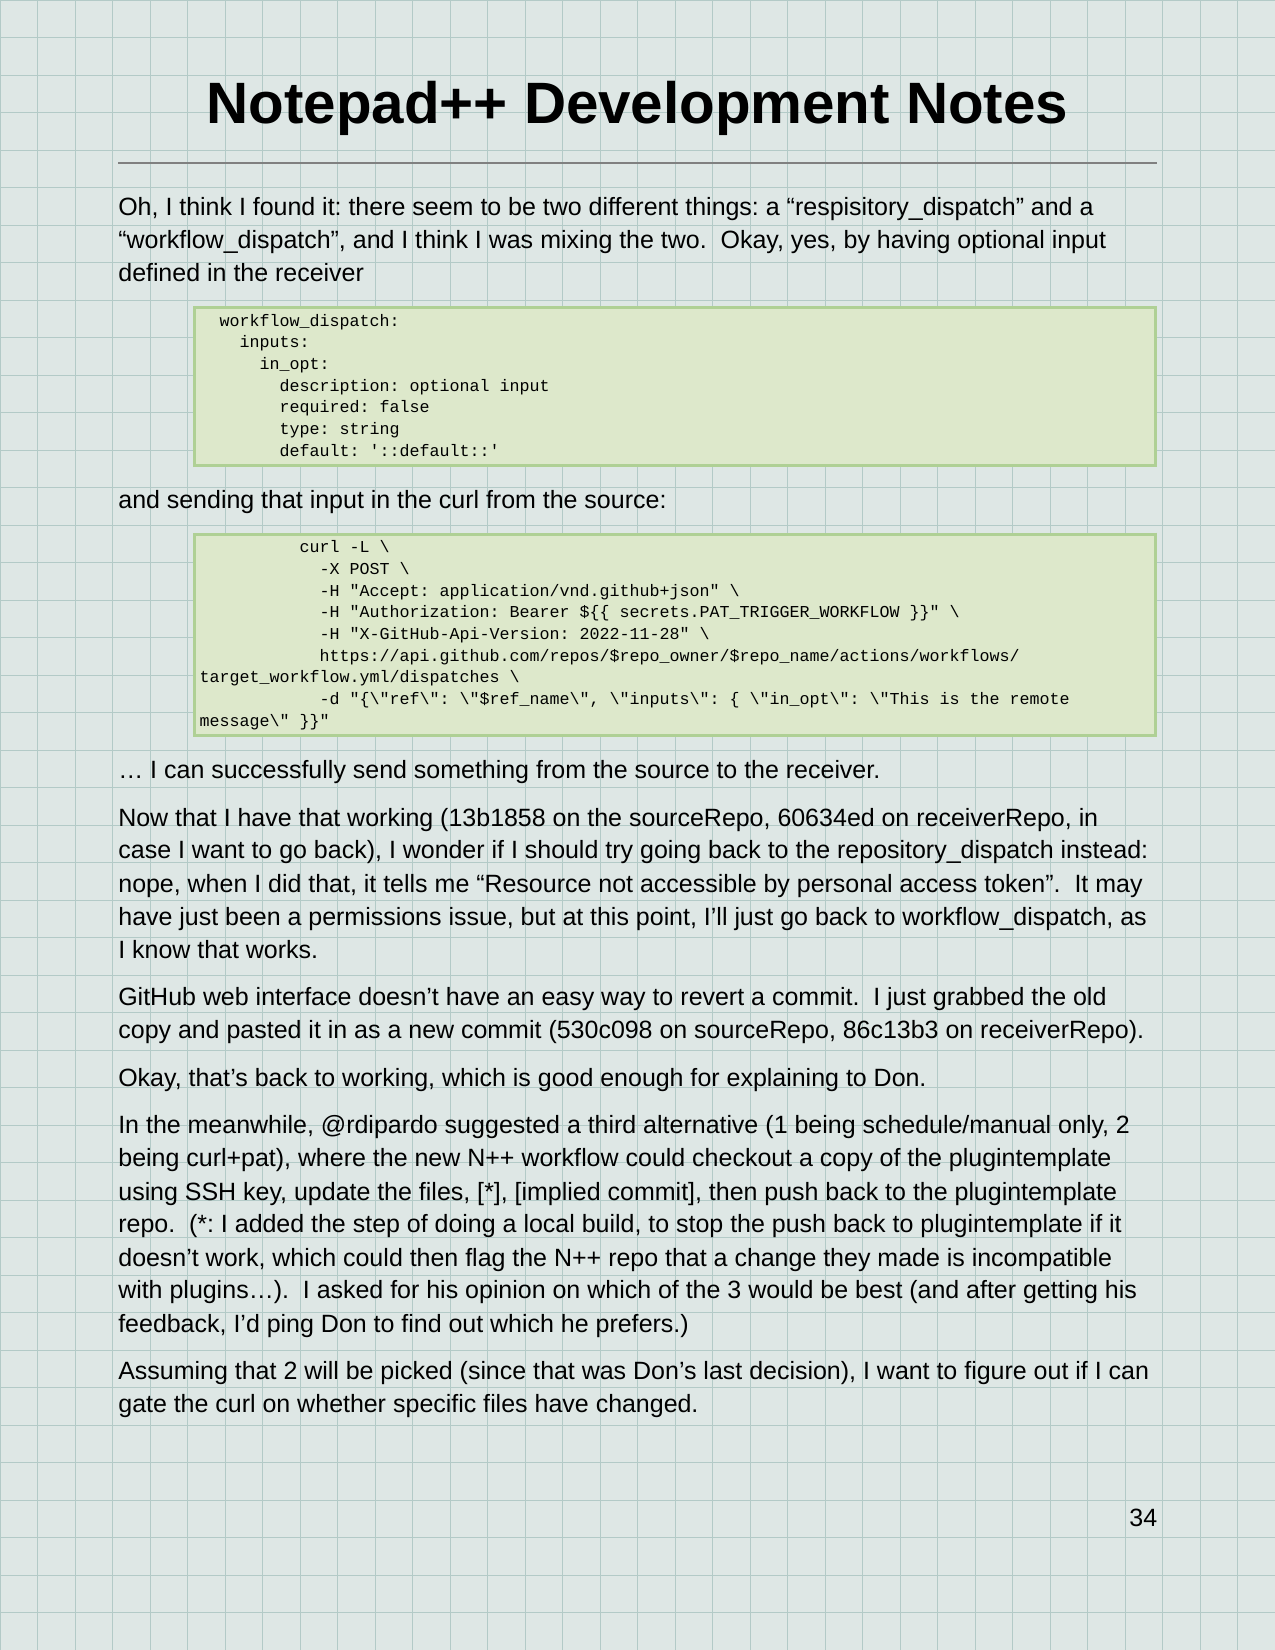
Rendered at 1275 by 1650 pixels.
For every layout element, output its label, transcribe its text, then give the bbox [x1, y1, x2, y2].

text -d "{\"ref\": \"$ref_name\", \"inputs\": { \"in_opt\": \"This is the remote message\" }}" [196, 684, 1154, 734]
text Assuming that 2 will be picked (since that was Don’s last decision), I want to figure out if I can gate the curl on whether specific files have changed. [118, 1356, 1157, 1418]
text Okay, that’s back to working, which is good enough for explaining to Don. [118, 1063, 1157, 1092]
text -H "Authorization: Bearer ${{ secrets.PAT_TRIGGER_WORKFLOW }}" \ [196, 598, 1154, 619]
text required: false [196, 393, 1154, 414]
text -X POST \ [196, 554, 1154, 576]
text default: '::default::' [196, 436, 1154, 464]
text https://api.github.com/repos/$repo_owner/$repo_name/actions/workflows/target_workflow.yml/dispatches \ [196, 641, 1154, 684]
text inputs: [196, 328, 1154, 349]
text curl -L \ [196, 536, 1154, 554]
text workflow_dispatch: [196, 309, 1154, 328]
text -H "Accept: application/vnd.github+json" \ [196, 576, 1154, 598]
text and sending that input in the curl from the source: [118, 485, 1157, 514]
text … I can successfully send something from the source to the receiver. [118, 755, 1157, 784]
text GitHub web interface doesn’t have an easy way to revert a commit. I just grabbed the old copy and pasted it in as a new commit (530c098 on sourceRepo, 86c13b3 on receiverRepo). [118, 982, 1157, 1044]
text description: optional input [196, 371, 1154, 393]
text type: string [196, 414, 1154, 436]
text In the meanwhile, @rdipardo suggested a third alternative (1 being schedule/manual only, 2 being curl+pat), where the new N++ workflow could checkout a copy of the plugintemplate using SSH key, update the files, [*], [implied commit], then push back to the plugintemplate repo. (*: I added the step of doing a local build, to stop the push back to plugintemplate if it doesn’t work, which could then flag the N++ repo that a change they made is incompatible with plugins…). I asked for his opinion on which of the 3 would be best (and after getting his feedback, I’d ping Don to find out which he prefers.) [118, 1110, 1157, 1337]
text Oh, I think I found it: there seem to be two different things: a “respisitory_dispatch” and a “workflow_dispatch”, and I think I was mixing the two. Okay, yes, by having optional input defined in the receiver [118, 192, 1157, 287]
text -H "X-GitHub-Api-Version: 2022-11-28" \ [196, 619, 1154, 641]
text Now that I have that working (13b1858 on the sourceRepo, 60634ed on receiverRepo, in case I want to go back), I wonder if I should try going back to the repository_dispatch instead: nope, when I did that, it tells me “Resource not accessible by personal access token”. It may have just been a permissions issue, but at this point, I’ll just go back to workflow_dispatch, as I know that works. [118, 802, 1157, 963]
text in_opt: [196, 349, 1154, 371]
